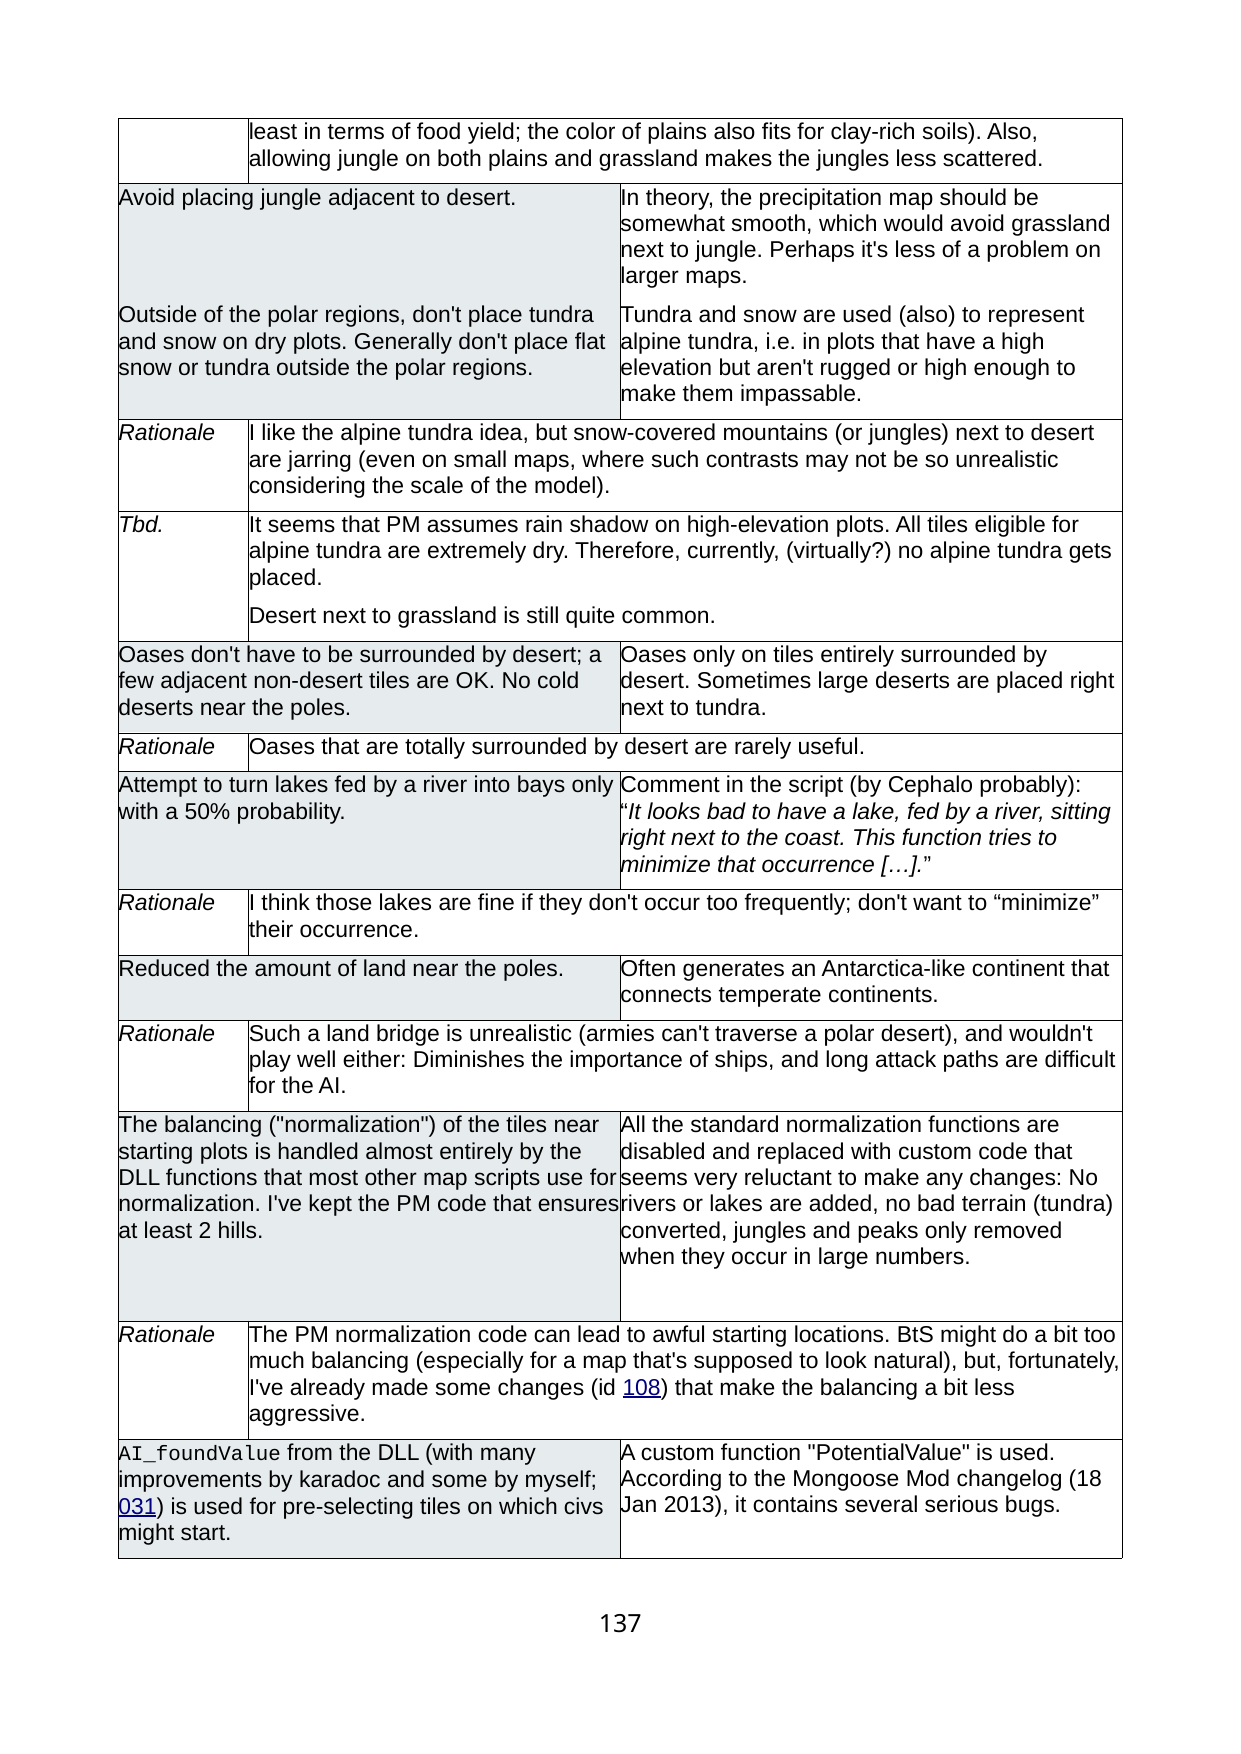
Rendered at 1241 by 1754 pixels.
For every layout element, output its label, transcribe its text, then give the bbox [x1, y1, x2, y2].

table_cell Oases that are totally surrounded by desert are rarely useful. [249, 734, 1122, 771]
table_cell It seems that PM assumes rain shadow on high-elevation plots. All tiles eligible for alpine tundra are extremely dry. Therefore, currently, (virtually?) no alpine tundra gets placed. Desert next to grassland is still quite common. [249, 512, 1122, 641]
table_cell Reduced the amount of land near the poles. [119, 956, 620, 1020]
table_cell Attempt to turn lakes fed by a river into bays only with a 50% probability. [119, 772, 620, 889]
table_cell Often generates an Antarctica-like continent that connects temperate continents. [621, 956, 1122, 1020]
table_cell [119, 119, 248, 183]
table_cell Rationale [119, 734, 248, 771]
table_cell Rationale [119, 1021, 248, 1111]
table_cell Avoid placing jungle adjacent to desert. Outside of the polar regions, don't place tundra and snow on dry plots. Generally don't place flat snow or tundra outside the polar regions. [119, 184, 620, 419]
table_cell AI_foundValue from the DLL (with many improvements by karadoc and some by myself; 031) is used for pre-selecting tiles on which civs might start. [119, 1440, 620, 1558]
table_cell Oases don't have to be surrounded by desert; a few adjacent non-desert tiles are OK. No cold deserts near the poles. [119, 642, 620, 732]
table_cell Tbd. [119, 512, 248, 641]
table_cell The balancing ("normalization") of the tiles near starting plots is handled almost entirely by the DLL functions that most other map scripts use for normalization. I've kept the PM code that ensures at least 2 hills. [119, 1112, 620, 1321]
table_cell A custom function "PotentialValue" is used. According to the Mongoose Mod changelog (18 Jan 2013), it contains several serious bugs. [621, 1440, 1122, 1558]
table_cell Oases only on tiles entirely surrounded by desert. Sometimes large deserts are placed right next to tundra. [621, 642, 1122, 732]
table_cell Rationale [119, 890, 248, 954]
table_cell I think those lakes are fine if they don't occur too frequently; don't want to “minimize” their occurrence. [249, 890, 1122, 954]
table_cell All the standard normalization functions are disabled and replaced with custom code that seems very reluctant to make any changes: No rivers or lakes are added, no bad terrain (tundra) converted, jungles and peaks only removed when they occur in large numbers. [621, 1112, 1122, 1321]
table_cell Rationale [119, 1322, 248, 1438]
table_cell In theory, the precipitation map should be somewhat smooth, which would avoid grassland next to jungle. Perhaps it's less of a problem on larger maps. Tundra and snow are used (also) to represent alpine tundra, i.e. in plots that have a high elevation but aren't rugged or high enough to make them impassable. [621, 184, 1122, 419]
table_cell Comment in the script (by Cephalo probably): “It looks bad to have a lake, fed by a river, sitting right next to the coast. This function tries to minimize that occurrence […].” [621, 772, 1122, 889]
table_cell least in terms of food yield; the color of plains also fits for clay-rich soils). Also, allowing jungle on both plains and grassland makes the jungles less scattered. [249, 119, 1122, 183]
table_cell The PM normalization code can lead to awful starting locations. BtS might do a bit too much balancing (especially for a map that's supposed to look natural), but, fortunately, I've already made some changes (id 108) that make the balancing a bit less aggressive. [249, 1322, 1122, 1438]
table_cell I like the alpine tundra idea, but snow-covered mountains (or jungles) next to desert are jarring (even on small maps, where such contrasts may not be so unrealistic considering the scale of the model). [249, 420, 1122, 511]
table_cell Rationale [119, 420, 248, 511]
table_cell Such a land bridge is unrealistic (armies can't traverse a polar desert), and wouldn't play well either: Diminishes the importance of ships, and long attack paths are difficult for the AI. [249, 1021, 1122, 1111]
